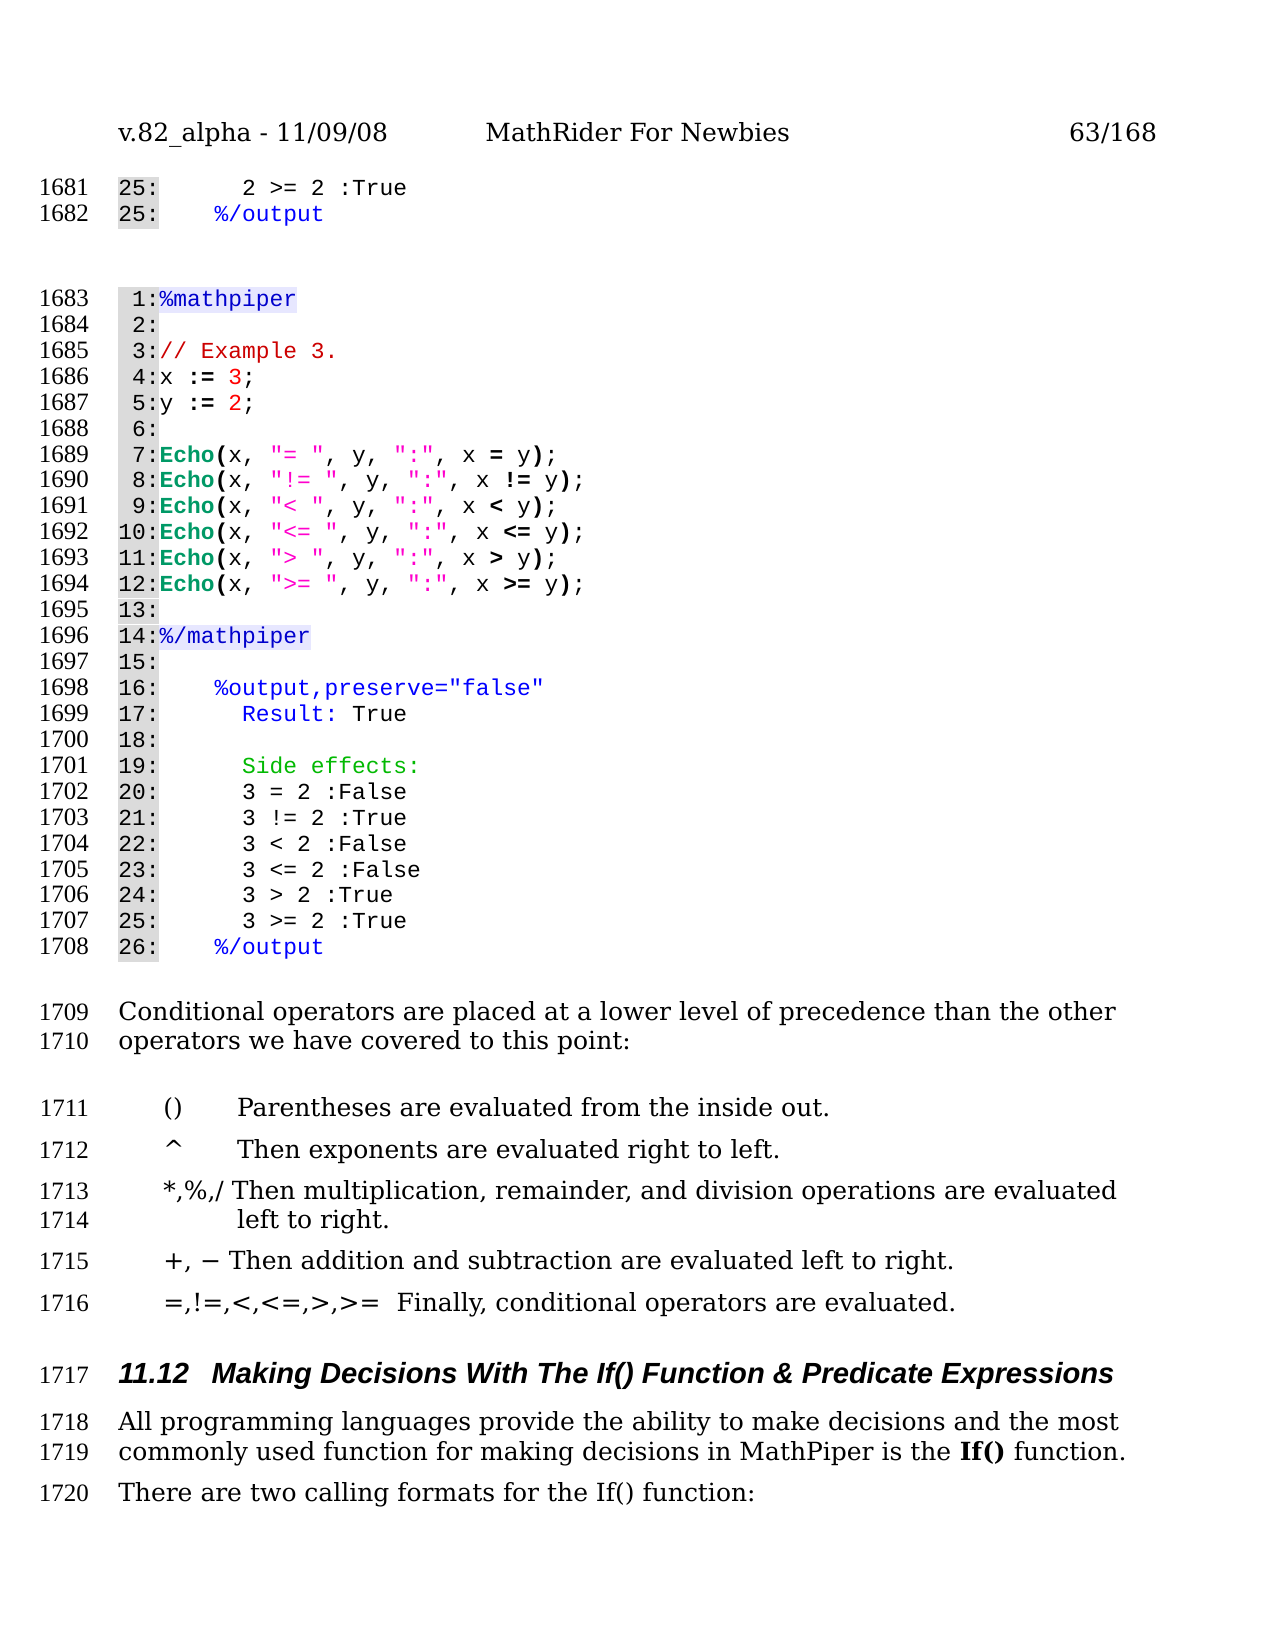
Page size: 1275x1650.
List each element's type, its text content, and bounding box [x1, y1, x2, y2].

text *,%,/ Then multiplication, remainder, and division operations are evaluated left to right. [163, 1176, 1157, 1234]
text 15: [118, 650, 1157, 676]
text 1:%mathpiper [118, 287, 1157, 313]
text 7:Echo(x, "= ", y, ":", x = y); [118, 443, 1157, 469]
text 19: Side effects: [118, 754, 1157, 780]
text 8:Echo(x, "!= ", y, ":", x != y); [118, 469, 1157, 495]
text 21: 3 != 2 :True [118, 806, 1157, 832]
text +, − Then addition and subtraction are evaluated left to right. [163, 1246, 1157, 1276]
text Conditional operators are placed at a lower level of precedence than the other operators we have covered to this point: [118, 997, 1157, 1056]
text 22: 3 < 2 :False [118, 832, 1157, 858]
text 23: 3 <= 2 :False [118, 858, 1157, 884]
text 25: 3 >= 2 :True [118, 910, 1157, 936]
text 4:x := 3; [118, 365, 1157, 391]
text ^ Then exponents are evaluated right to left. [163, 1135, 1157, 1164]
subtitle Making Decisions With The If() Function & Predicate Expressions [118, 1356, 1157, 1389]
text 9:Echo(x, "< ", y, ":", x < y); [118, 495, 1157, 521]
text 20: 3 = 2 :False [118, 780, 1157, 806]
text 13: [118, 598, 1157, 624]
text 17: Result: True [118, 702, 1157, 728]
text All programming languages provide the ability to make decisions and the most commonly used function for making decisions in MathPiper is the If() function. [118, 1407, 1157, 1466]
text 10:Echo(x, "<= ", y, ":", x <= y); [118, 521, 1157, 547]
text 11:Echo(x, "> ", y, ":", x > y); [118, 547, 1157, 573]
text 18: [118, 728, 1157, 754]
text 24: 3 > 2 :True [118, 884, 1157, 910]
text =,!=,<,<=,>,>= Finally, conditional operators are evaluated. [163, 1288, 1157, 1317]
text 3:// Example 3. [118, 339, 1157, 365]
text 25: %/output [118, 203, 1157, 229]
text () Parentheses are evaluated from the inside out. [163, 1093, 1157, 1123]
text 25: 2 >= 2 :True [118, 177, 1157, 203]
text 26: %/output [118, 936, 1157, 962]
text 5:y := 2; [118, 391, 1157, 417]
text 14:%/mathpiper [118, 624, 1157, 650]
text 16: %output,preserve="false" [118, 676, 1157, 702]
text 12:Echo(x, ">= ", y, ":", x >= y); [118, 573, 1157, 598]
text There are two calling formats for the If() function: [118, 1478, 1157, 1507]
text 2: [118, 313, 1157, 339]
text 6: [118, 417, 1157, 443]
